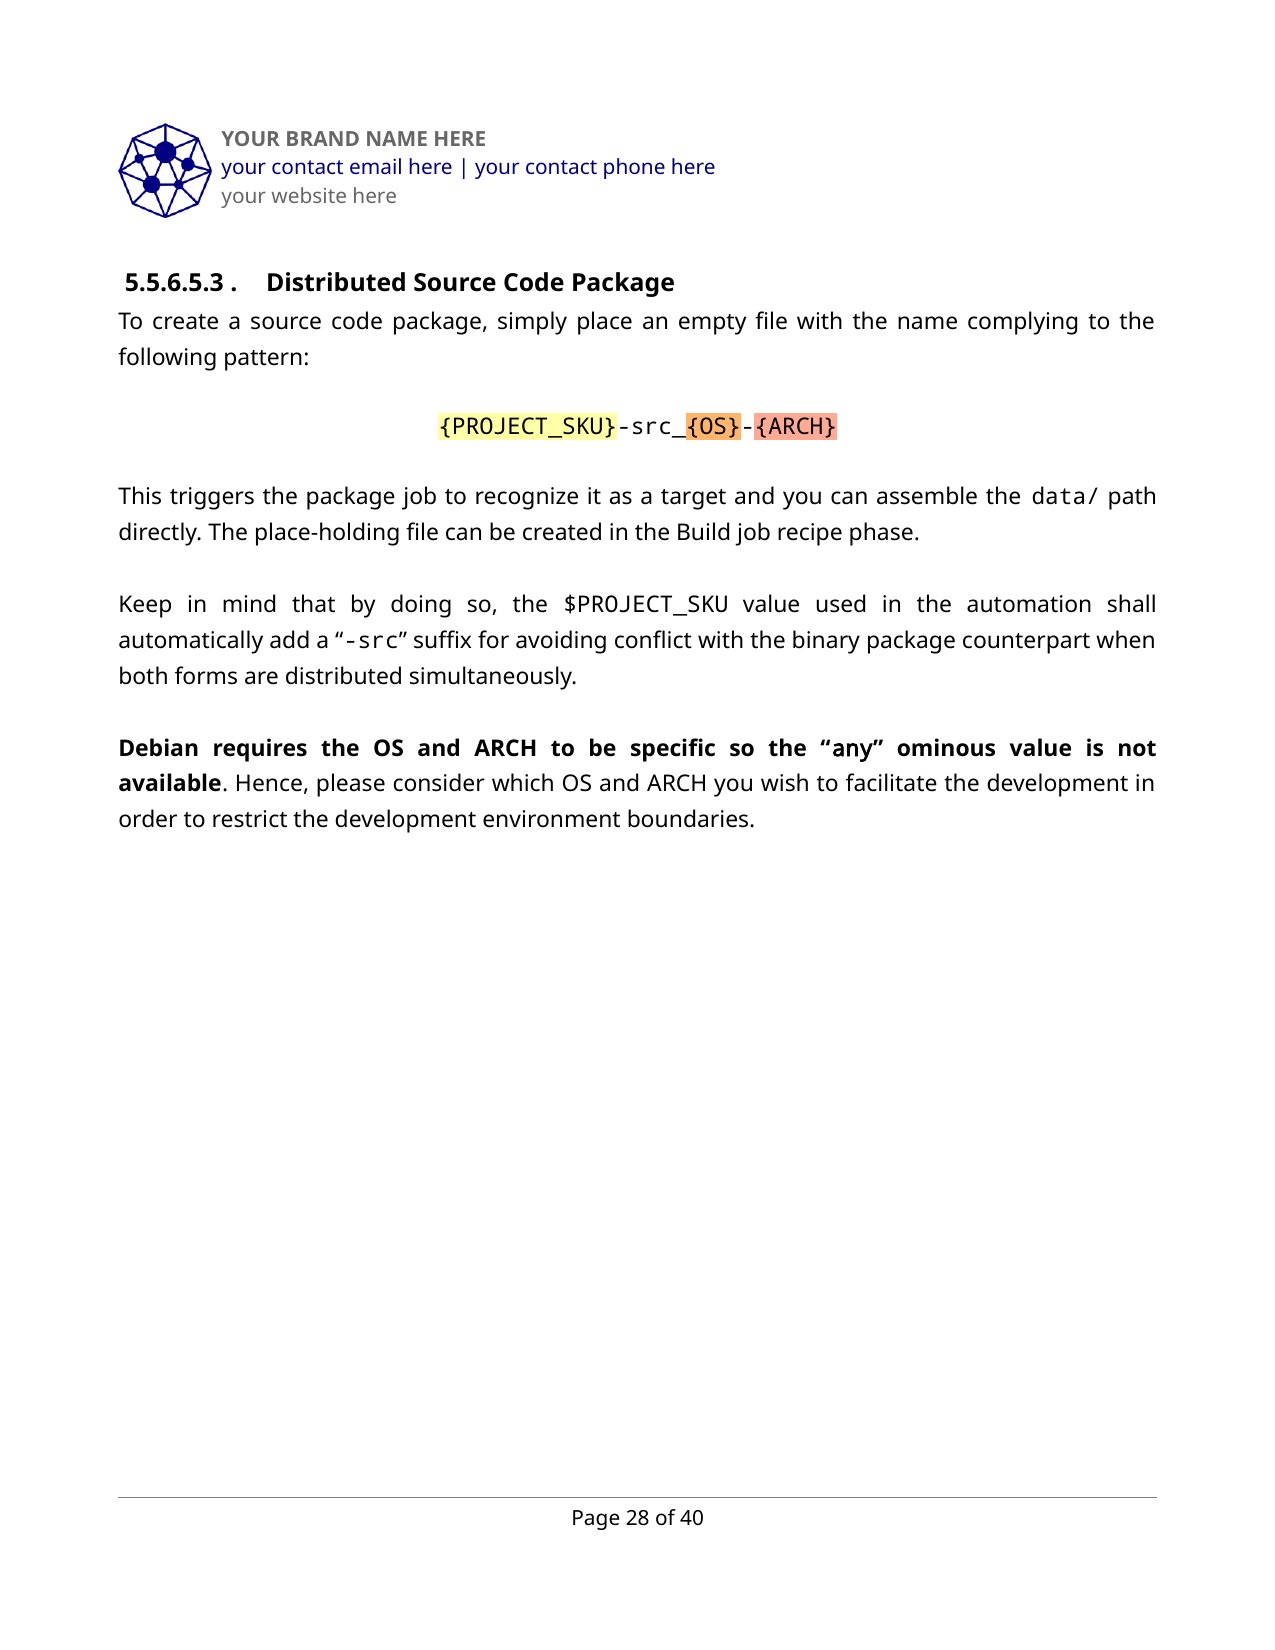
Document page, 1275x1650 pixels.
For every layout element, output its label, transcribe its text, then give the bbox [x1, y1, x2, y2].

text {PROJECT_SKU}-src_{OS}-{ARCH} [118, 413, 1157, 440]
picture [118, 123, 212, 218]
subtitle Distributed Source Code Package [118, 265, 1157, 299]
text This triggers the package job to recognize it as a target and you can assemble the data/ path directly. The place-holding file can be created in the Build job recipe phase. [118, 480, 1157, 547]
text Keep in mind that by doing so, the $PROJECT_SKU value used in the automation shall automatically add a “-src” suffix for avoiding conflict with the binary package counterpart when both forms are distributed simultaneously. [118, 588, 1157, 691]
text To create a source code package, simply place an empty file with the name complying to the following pattern: [118, 305, 1157, 372]
text Debian requires the OS and ARCH to be specific so the “any” ominous value is not available. Hence, please consider which OS and ARCH you wish to facilitate the development in order to restrict the development environment boundaries. [118, 731, 1157, 834]
